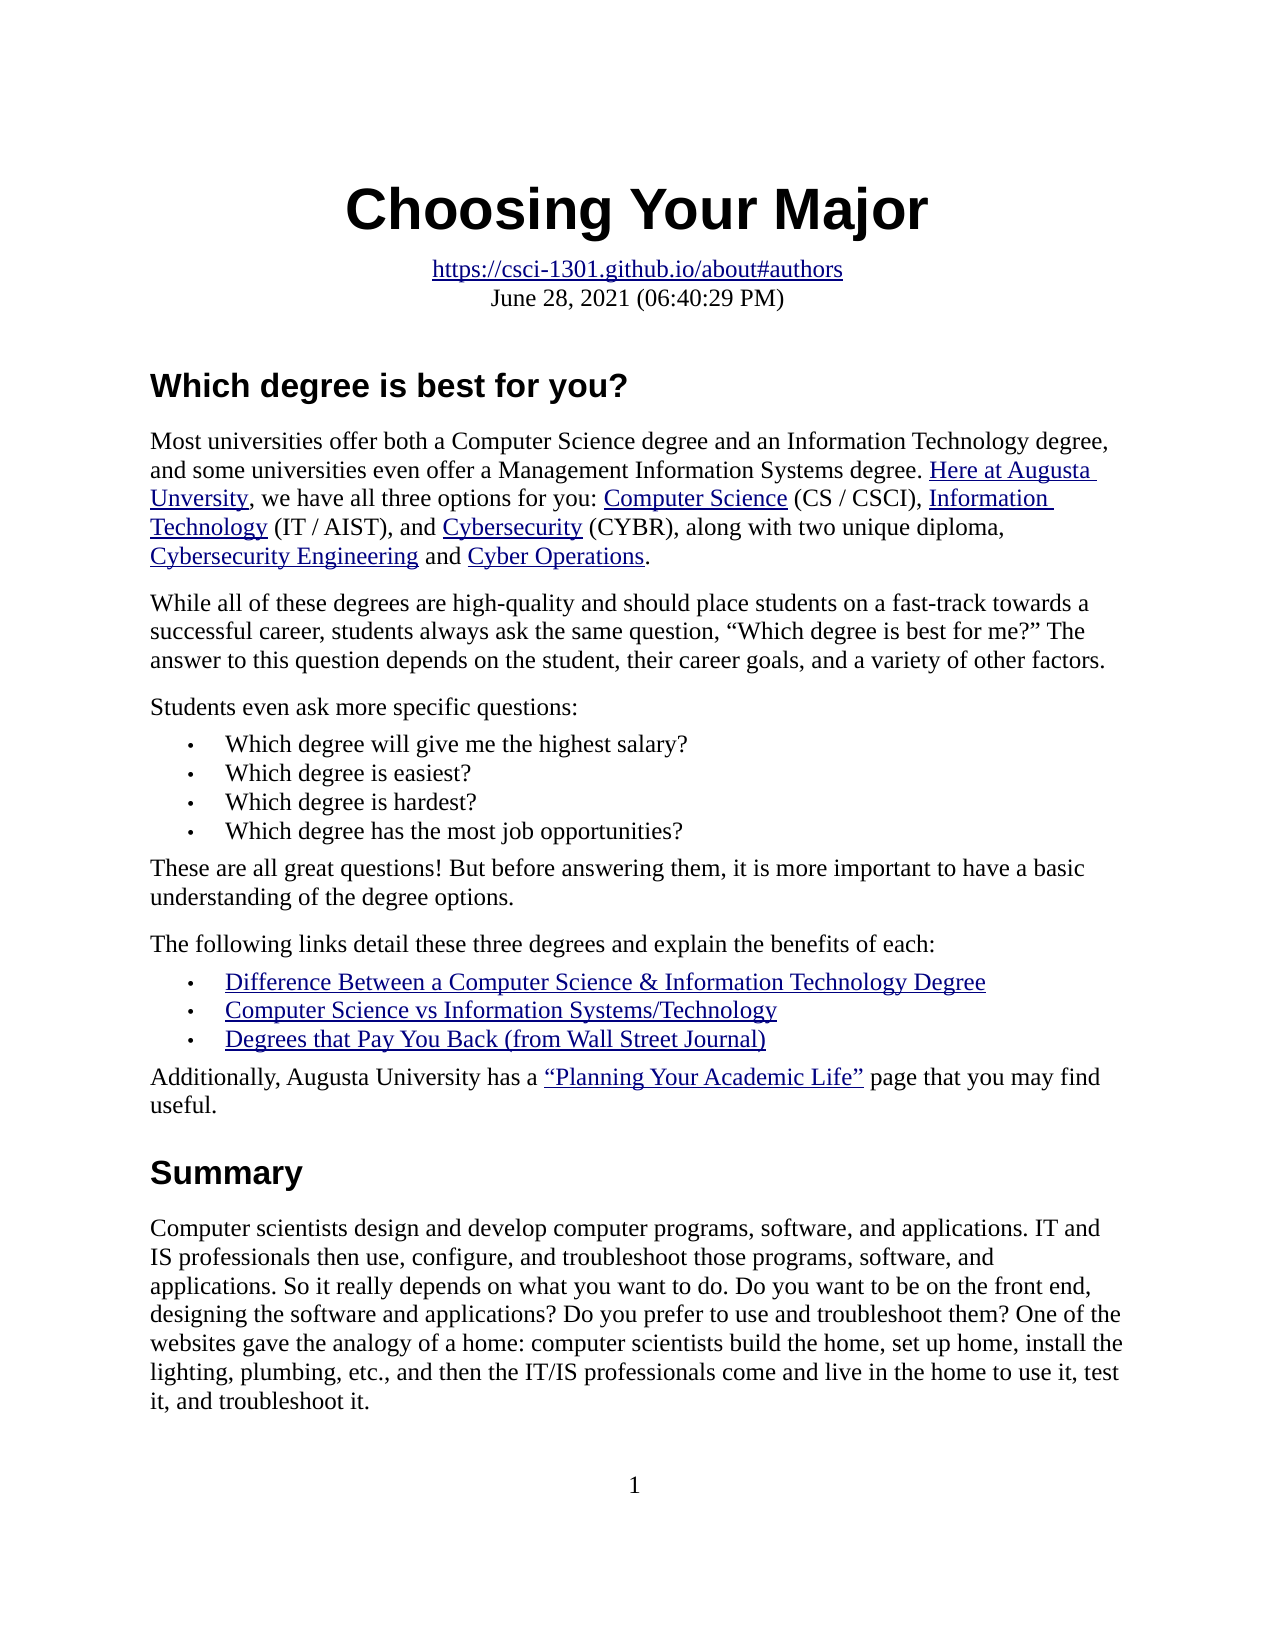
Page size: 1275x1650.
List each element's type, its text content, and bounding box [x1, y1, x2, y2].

text Additionally, Augusta University has a “Planning Your Academic Life” page that you may find useful. [150, 1062, 1125, 1119]
title Choosing Your Major [150, 175, 1125, 242]
list Degrees that Pay You Back (from Wall Street Journal) [187, 1024, 1125, 1053]
list Which degree is easiest? [187, 758, 1125, 787]
text These are all great questions! But before answering them, it is more important to have a basic understanding of the degree options. [150, 853, 1125, 911]
text Most universities offer both a Computer Science degree and an Information Technology degree, and some universities even offer a Management Information Systems degree. Here at Augusta Unversity, we have all three options for you: Computer Science (CS / CSCI), Information Technology (IT / AIST), and Cybersecurity (CYBR), along with two unique diploma, Cybersecurity Engineering and Cyber Operations. [150, 426, 1125, 570]
text https://csci-1301.github.io/about#authors [150, 254, 1125, 283]
text Computer scientists design and develop computer programs, software, and applications. IT and IS professionals then use, configure, and troubleshoot those programs, software, and applications. So it really depends on what you want to do. Do you want to be on the front end, designing the software and applications? Do you prefer to use and troubleshoot them? One of the websites gave the analogy of a home: computer scientists build the home, set up home, install the lighting, plumbing, etc., and then the IT/IS professionals come and live in the home to use it, test it, and troubleshoot it. [150, 1213, 1125, 1414]
text June 28, 2021 (06:40:29 PM) [150, 283, 1125, 312]
list Which degree is hardest? [187, 787, 1125, 816]
subtitle Summary [150, 1153, 1125, 1192]
list Which degree has the most job opportunities? [187, 816, 1125, 844]
text Students even ask more specific questions: [150, 692, 1125, 721]
text While all of these degrees are high-quality and should place students on a fast-track towards a successful career, students always ask the same question, “Which degree is best for me?” The answer to this question depends on the student, their career goals, and a variety of other factors. [150, 588, 1125, 674]
text The following links detail these three degrees and explain the benefits of each: [150, 929, 1125, 958]
list Computer Science vs Information Systems/Technology [187, 995, 1125, 1024]
subtitle Which degree is best for you? [150, 366, 1125, 404]
list Difference Between a Computer Science & Information Technology Degree [187, 967, 1125, 995]
list Which degree will give me the highest salary? [187, 729, 1125, 758]
